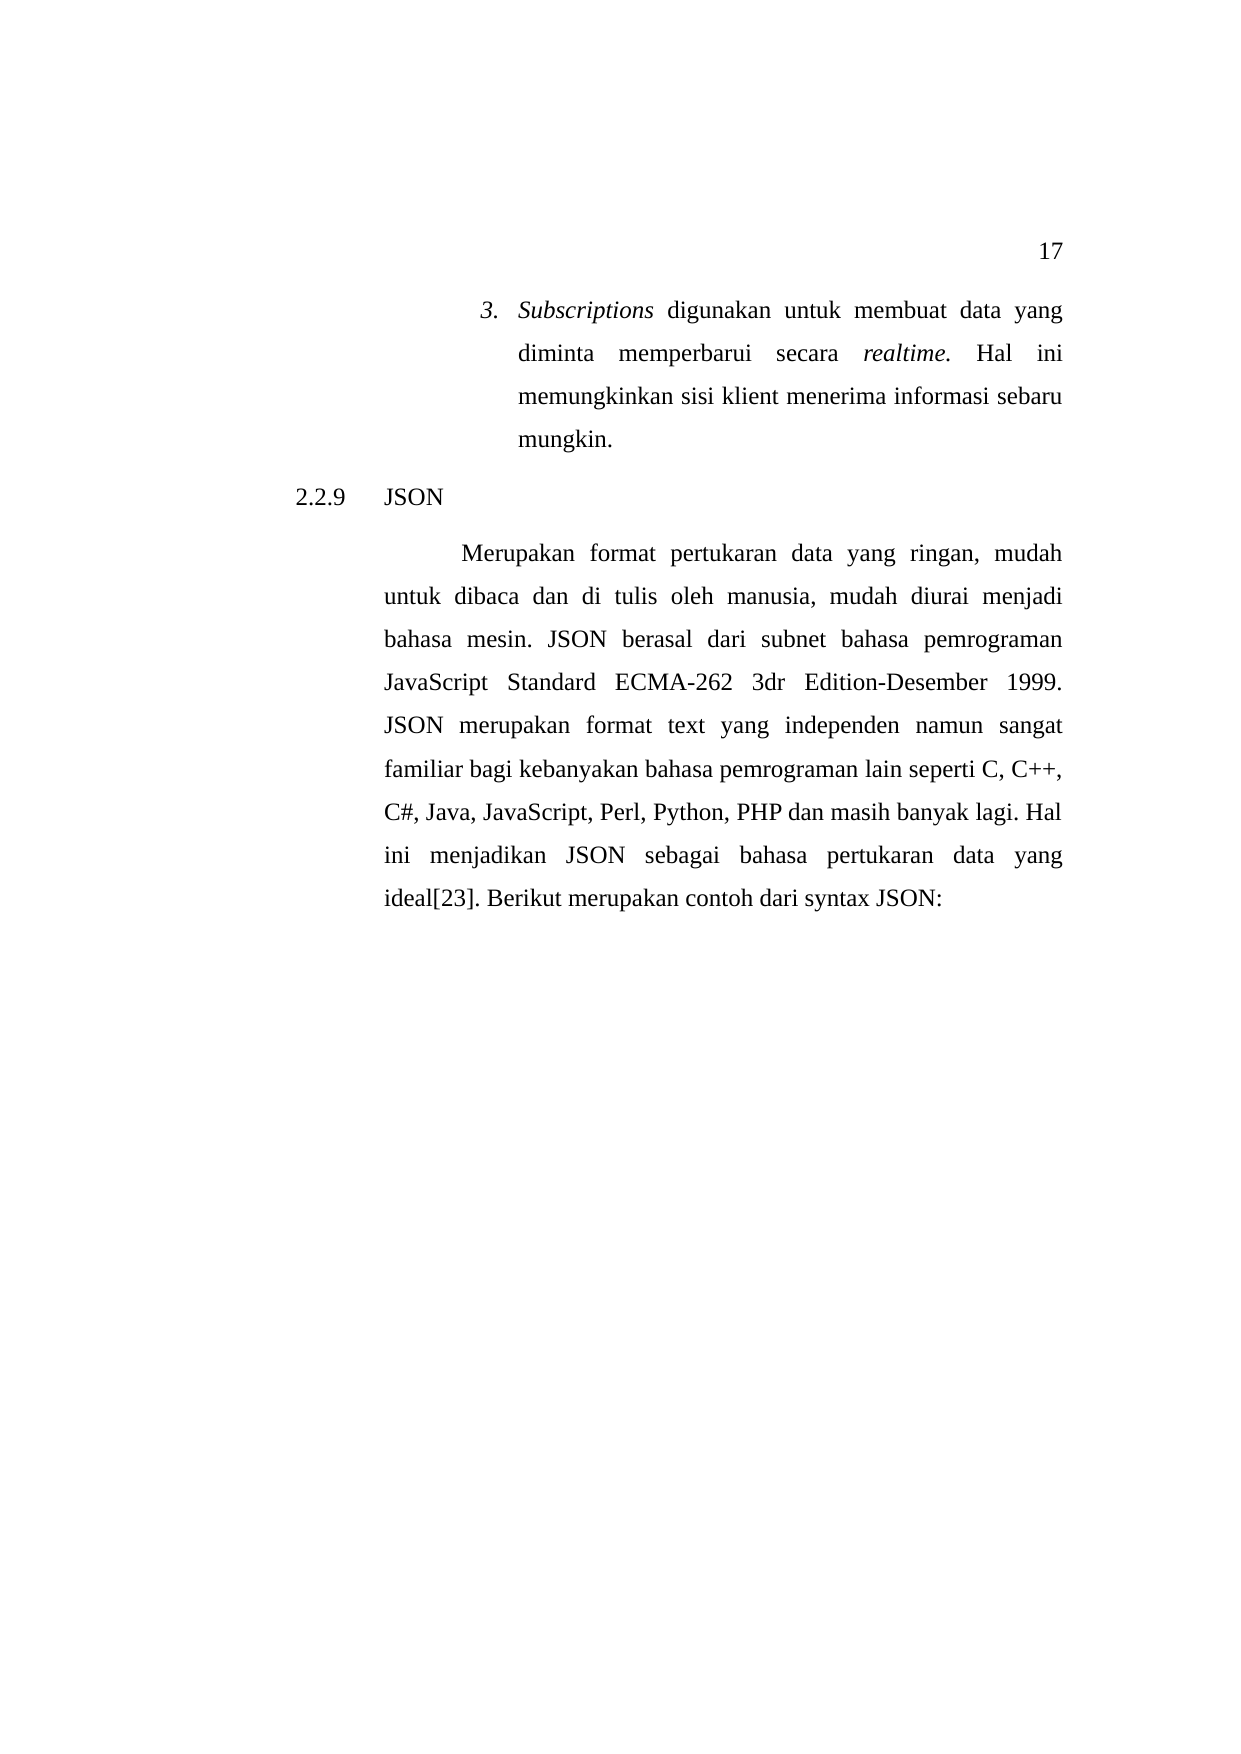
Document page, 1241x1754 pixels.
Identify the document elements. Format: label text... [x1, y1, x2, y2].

subtitle JSON [295, 482, 1063, 511]
subtitle Subscriptions digunakan untuk membuat data yang diminta memperbarui secara realtime. Hal ini memungkinkan sisi klient menerima informasi sebaru mungkin. [480, 295, 1063, 453]
subtitle Merupakan format pertukaran data yang ringan, mudah untuk dibaca dan di tulis oleh manusia, mudah diurai menjadi bahasa mesin. JSON berasal dari subnet bahasa pemrograman JavaScript Standard ECMA-262 3dr Edition-Desember 1999. JSON merupakan format text yang independen namun sangat familiar bagi kebanyakan bahasa pemrograman lain seperti C, C++, C#, Java, JavaScript, Perl, Python, PHP dan masih banyak lagi. Hal ini menjadikan JSON sebagai bahasa pertukaran data yang ideal[23]. Berikut merupakan contoh dari syntax JSON: [384, 538, 1063, 912]
